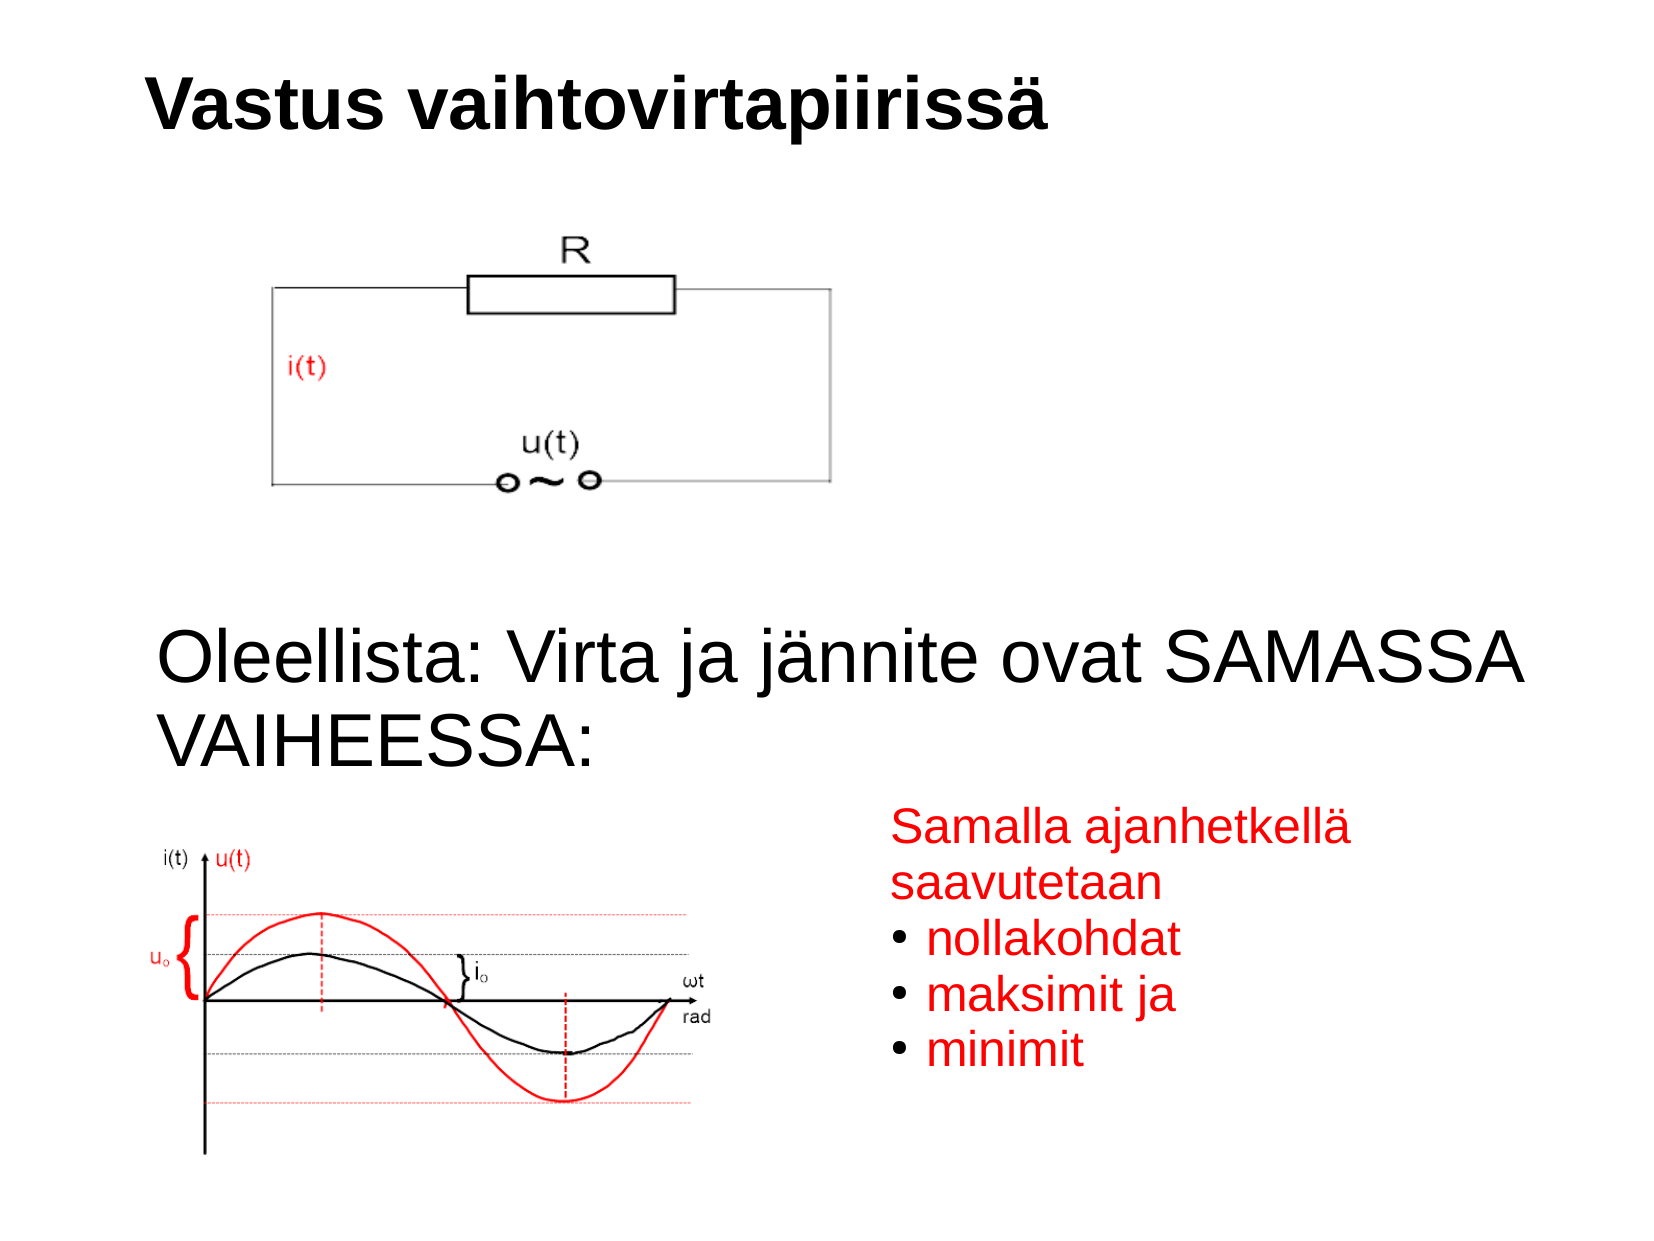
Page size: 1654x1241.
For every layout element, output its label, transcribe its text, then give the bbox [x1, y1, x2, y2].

text_box Vastus vaihtovirtapiirissä [129, 54, 1371, 154]
picture [118, 796, 743, 1182]
text_box Oleellista: Virta ja jännite ovat SAMASSA VAIHEESSA: [141, 607, 1571, 875]
text_box Samalla ajanhetkellä saavutetaan nollakohdat maksimit ja minimit [875, 791, 1465, 1085]
picture [165, 177, 949, 544]
